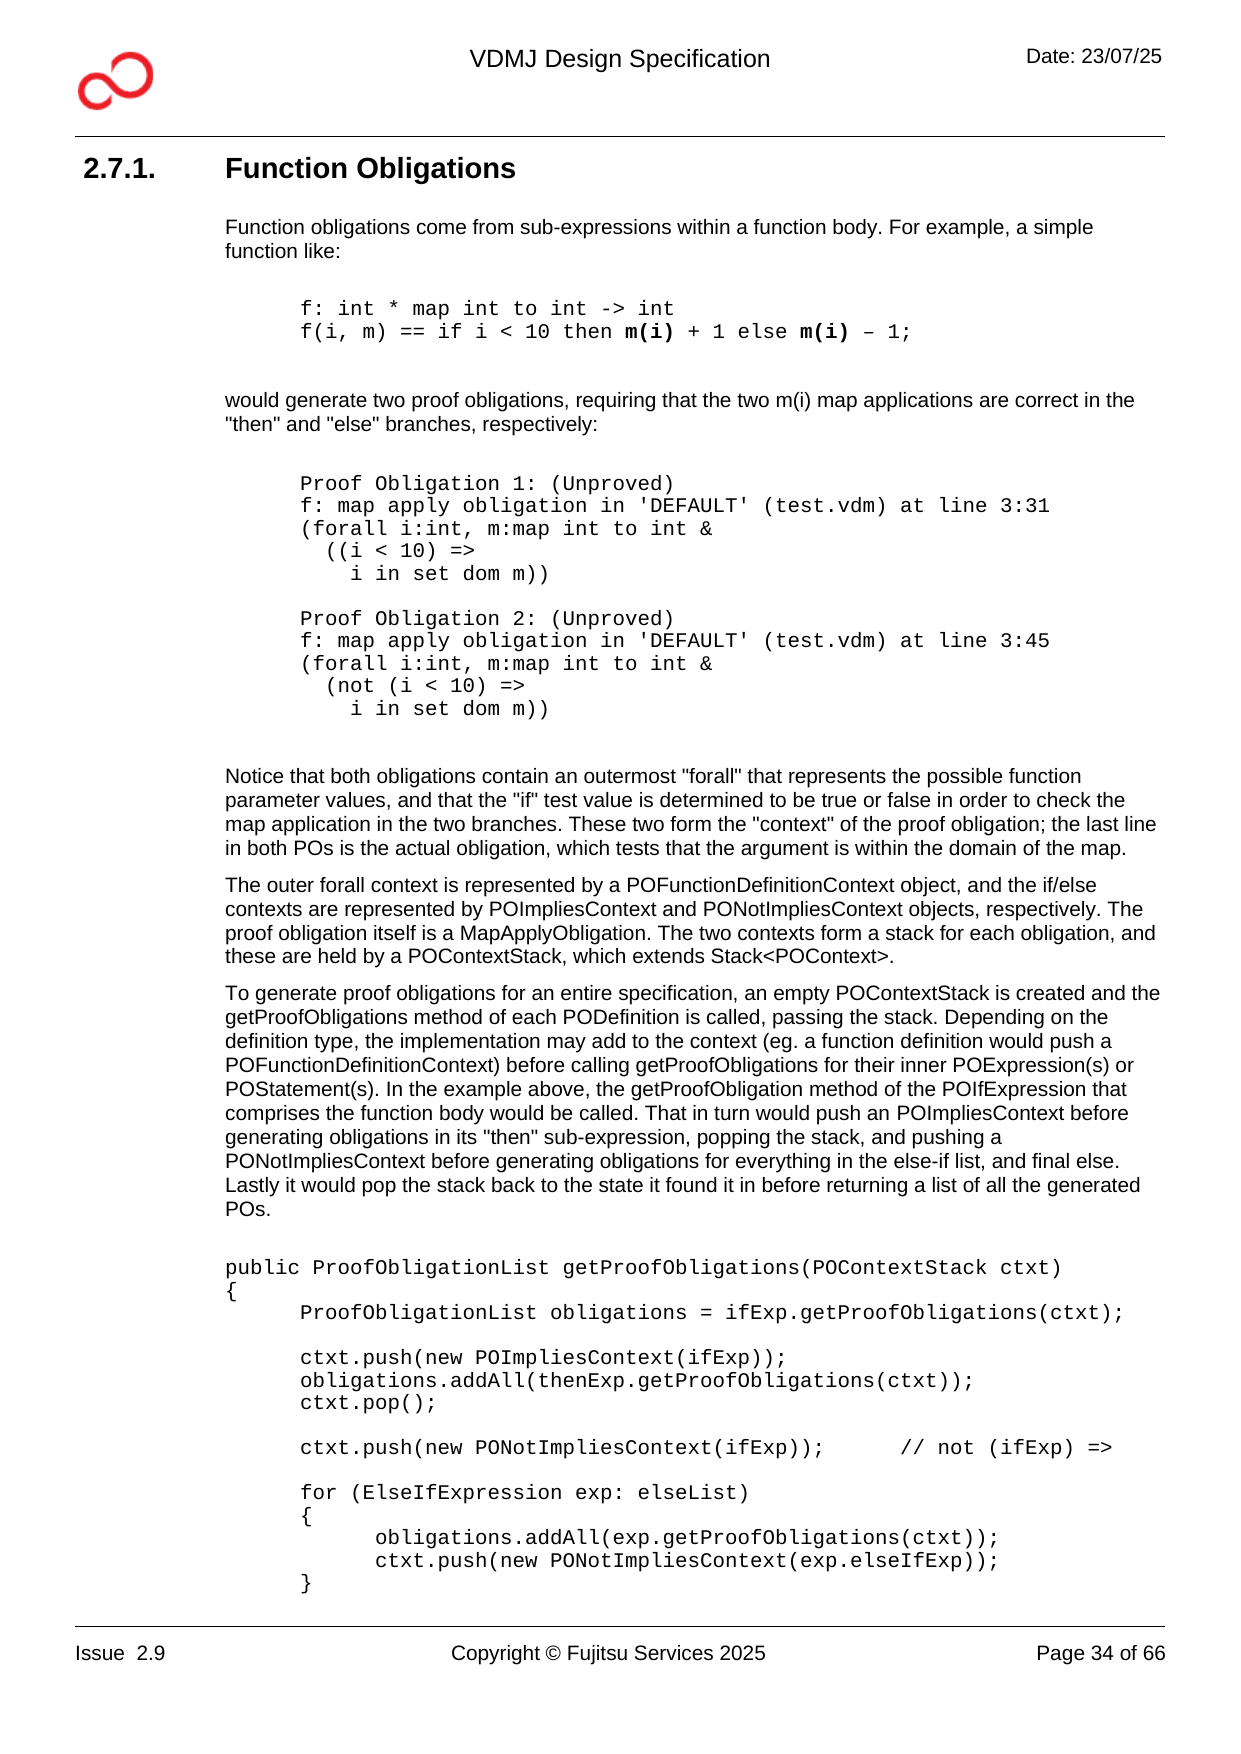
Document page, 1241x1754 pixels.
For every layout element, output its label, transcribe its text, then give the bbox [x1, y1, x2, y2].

text i in set dom m)) [225, 562, 1165, 584]
text ctxt.pop(); [225, 1392, 1165, 1414]
text f(i, m) == if i < 10 then m(i) + 1 else m(i) – 1; [225, 320, 1165, 343]
text f: map apply obligation in 'DEFAULT' (test.vdm) at line 3:45 [225, 629, 1165, 652]
text The outer forall context is represented by a POFunctionDefinitionContext object, and the if/else contexts are represented by POImpliesContext and PONotImpliesContext objects, respectively. The proof obligation itself is a MapApplyObligation. The two contexts form a stack for each obligation, and these are held by a POContextStack, which extends Stack<POContext>. [225, 873, 1165, 969]
text ctxt.push(new PONotImpliesContext(ifExp)); // not (ifExp) => [225, 1437, 1165, 1459]
text (forall i:int, m:map int to int & [225, 652, 1165, 674]
subtitle Function Obligations [75, 152, 1165, 185]
text obligations.addAll(exp.getProofObligations(ctxt)); [225, 1527, 1165, 1549]
text } [225, 1572, 1165, 1594]
text To generate proof obligations for an entire specification, an empty POContextStack is created and the getProofObligations method of each PODefinition is called, passing the stack. Depending on the definition type, the implementation may add to the context (eg. a function definition would push a POFunctionDefinitionContext) before calling getProofObligations for their inner POExpression(s) or POStatement(s). In the example above, the getProofObligation method of the POIfExpression that comprises the function body would be called. That in turn would push an POImpliesContext before generating obligations in its "then" sub-expression, popping the stack, and pushing a PONotImpliesContext before generating obligations for everything in the else-if list, and final else. Lastly it would pop the stack back to the state it found it in before returning a list of all the generated POs. [225, 981, 1165, 1221]
text Notice that both obligations contain an outermost "forall" that represents the possible function parameter values, and that the "if" test value is determined to be true or false in order to check the map application in the two branches. These two form the "context" of the proof obligation; the last line in both POs is the actual obligation, which tests that the argument is within the domain of the map. [225, 764, 1165, 860]
text ProofObligationList obligations = ifExp.getProofObligations(ctxt); [225, 1302, 1165, 1324]
text public ProofObligationList getProofObligations(POContextStack ctxt) [225, 1257, 1165, 1279]
text f: int * map int to int -> int [225, 298, 1165, 320]
text for (ElseIfExpression exp: elseList) [225, 1482, 1165, 1504]
picture [78, 44, 153, 120]
text ((i < 10) => [225, 539, 1165, 562]
text i in set dom m)) [225, 697, 1165, 719]
text { [225, 1504, 1165, 1527]
text { [225, 1279, 1165, 1302]
text f: map apply obligation in 'DEFAULT' (test.vdm) at line 3:31 [225, 494, 1165, 517]
text Proof Obligation 2: (Unproved) [225, 607, 1165, 629]
text would generate two proof obligations, requiring that the two m(i) map applications are correct in the "then" and "else" branches, respectively: [225, 388, 1165, 436]
text Function obligations come from sub-expressions within a function body. For example, a simple function like: [225, 215, 1165, 263]
text Proof Obligation 1: (Unproved) [225, 472, 1165, 494]
text ctxt.push(new POImpliesContext(ifExp)); [225, 1347, 1165, 1369]
text ctxt.push(new PONotImpliesContext(exp.elseIfExp)); [225, 1549, 1165, 1572]
text obligations.addAll(thenExp.getProofObligations(ctxt)); [225, 1369, 1165, 1392]
text (not (i < 10) => [225, 674, 1165, 697]
text (forall i:int, m:map int to int & [225, 517, 1165, 539]
